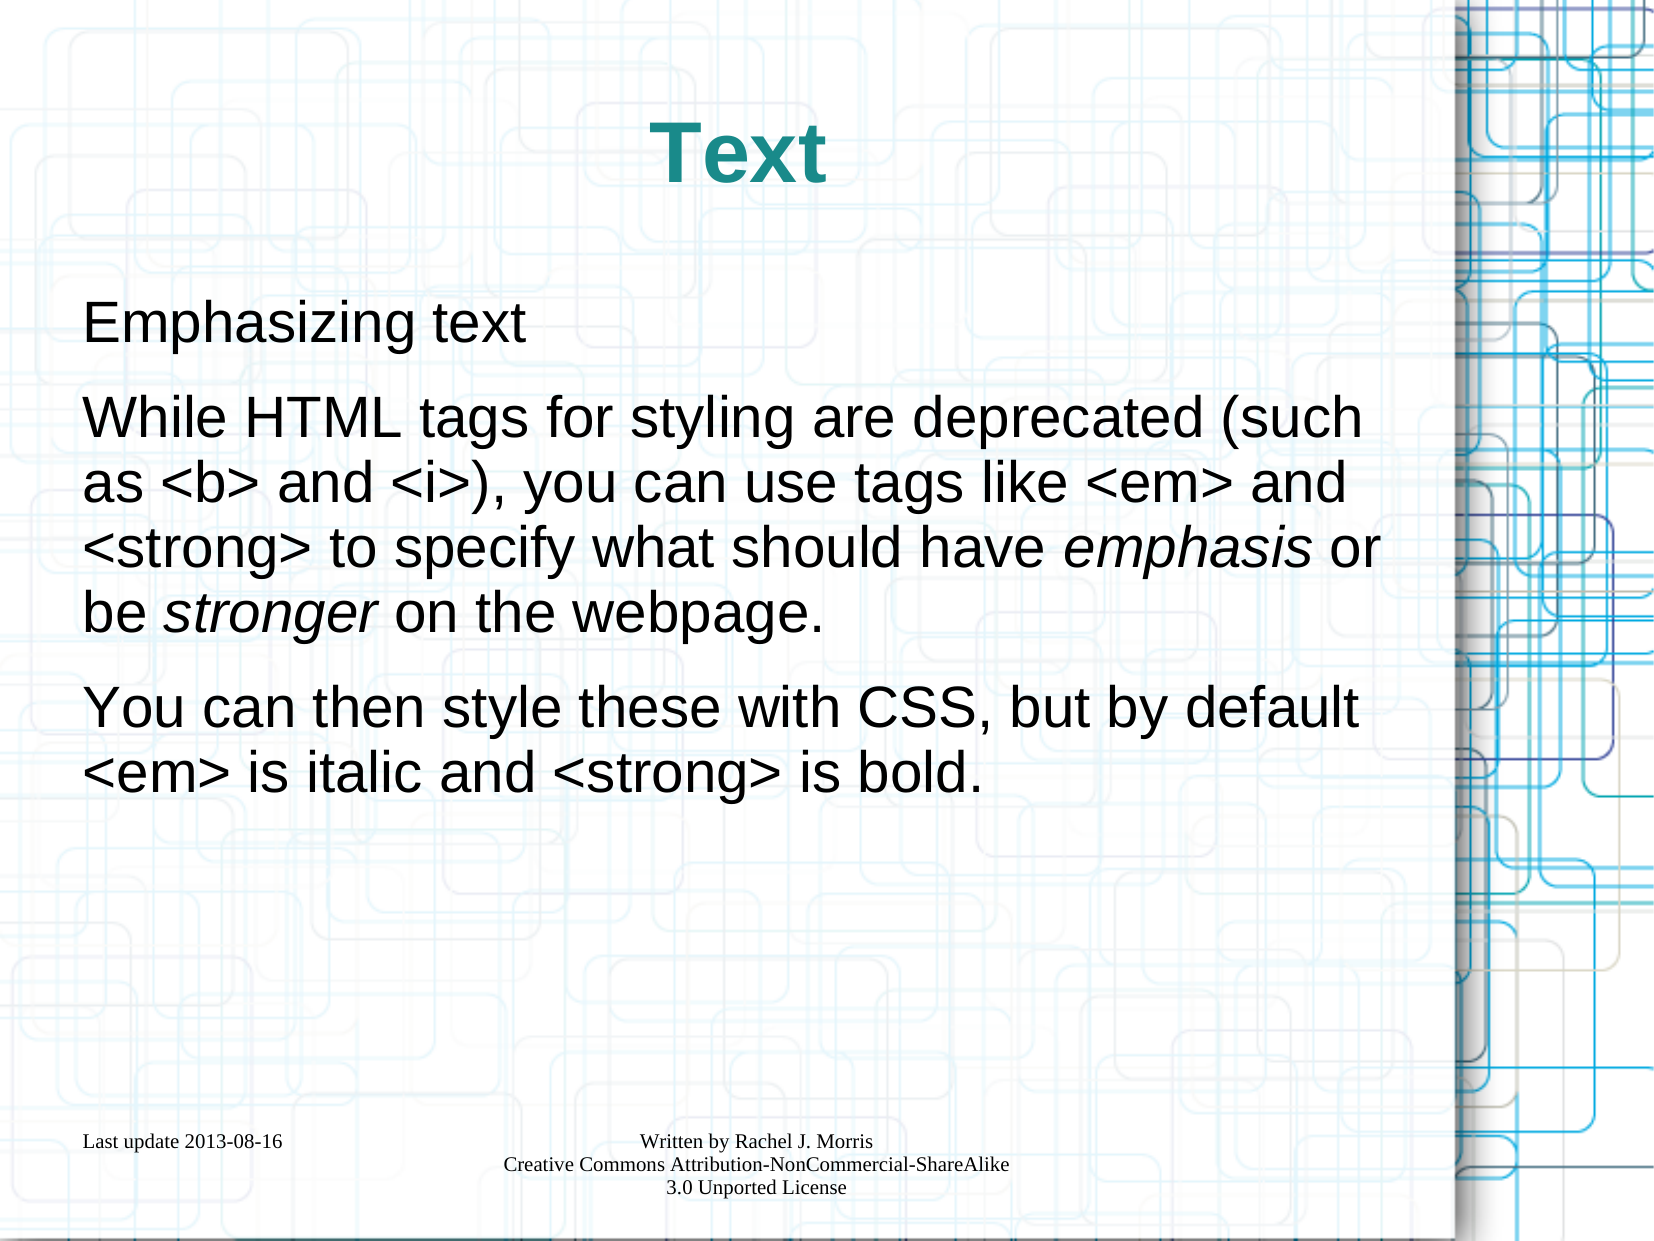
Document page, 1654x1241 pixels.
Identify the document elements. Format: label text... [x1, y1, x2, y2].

picture [0, 0, 1654, 1241]
title Text [59, 49, 1418, 257]
list Emphasizing text While HTML tags for styling are deprecated (such as <b> and <i>), you can use tags like <em> and <strong> to specify what should have emphasis or be stronger on the webpage. You can then style these with CSS, but by default <em> is italic and <strong> is bold. [82, 290, 1418, 1010]
